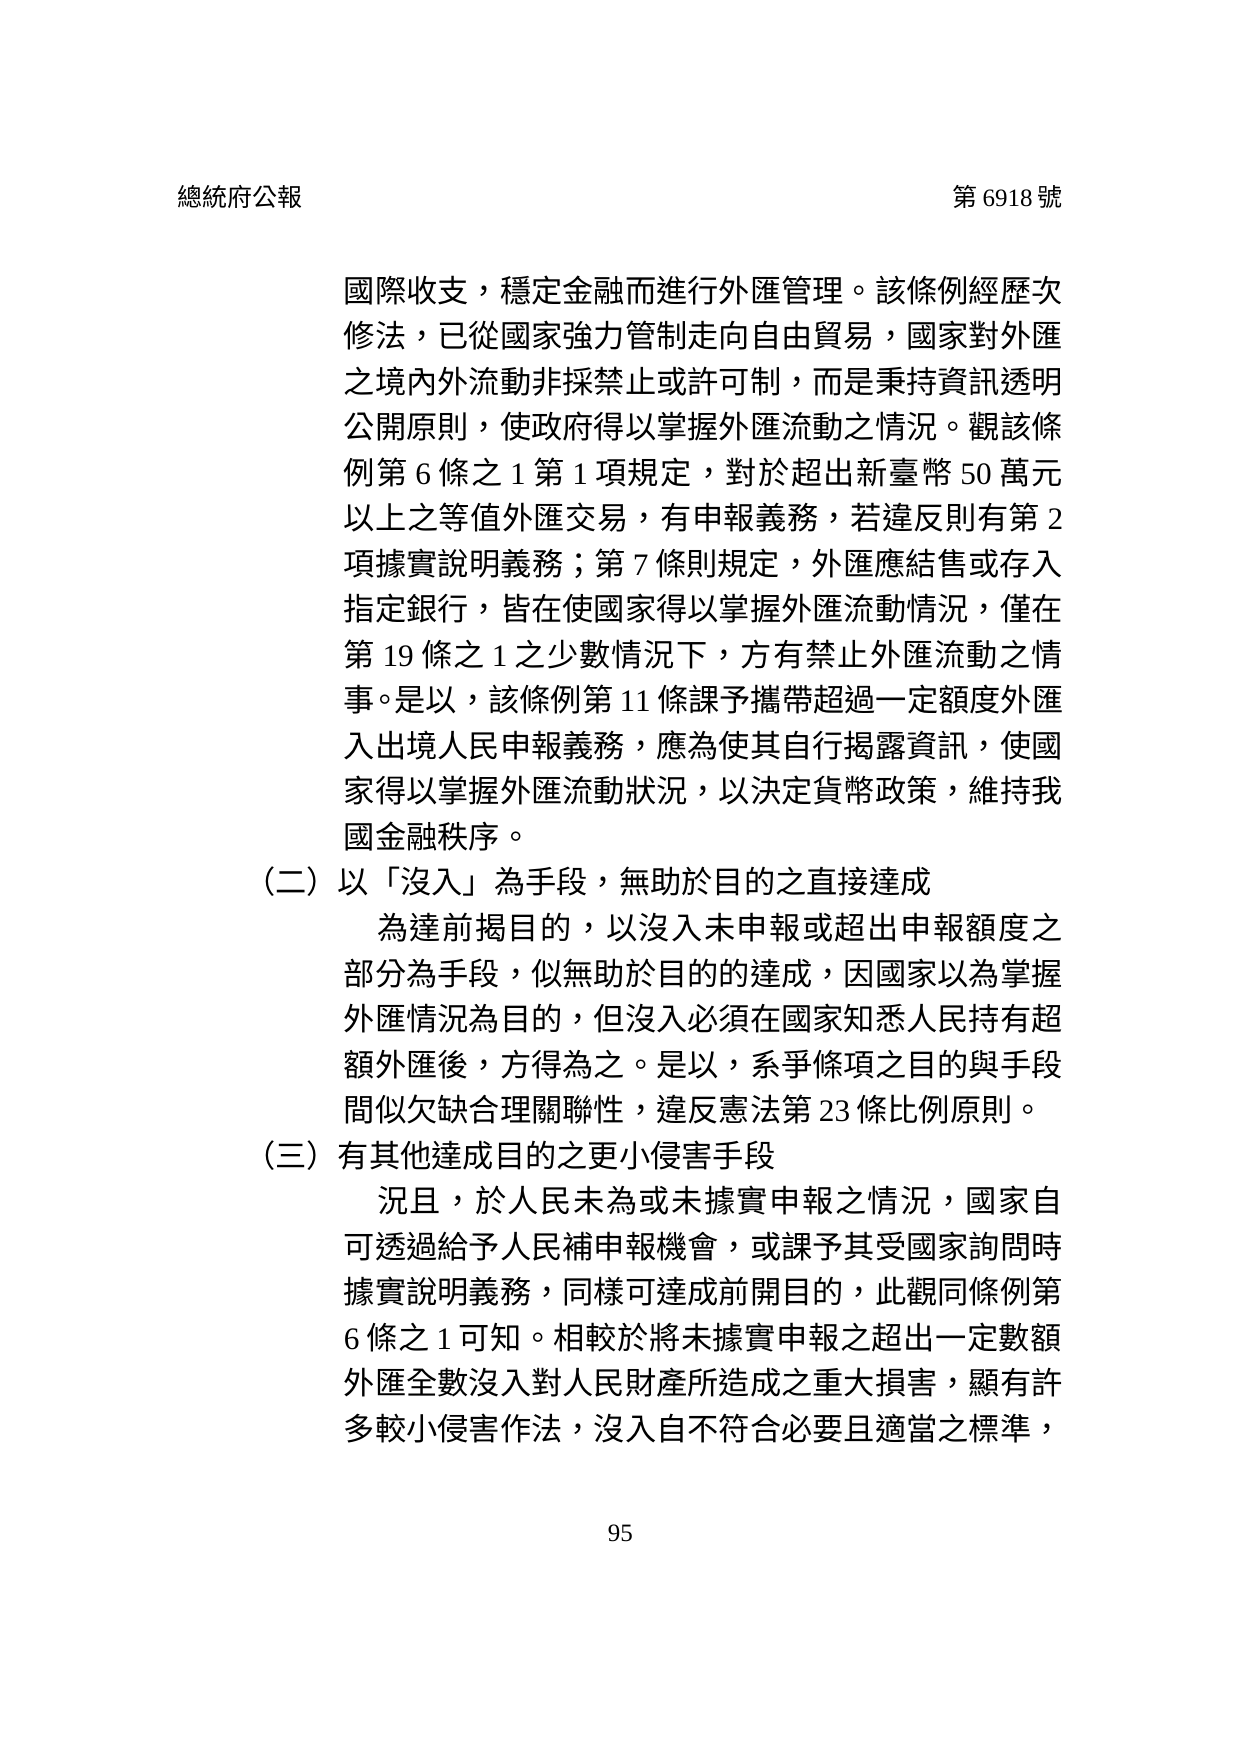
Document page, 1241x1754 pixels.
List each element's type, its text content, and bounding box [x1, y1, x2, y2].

text 為達前揭目的，以沒入未申報或超出申報額度之部分為手段，似無助於目的的達成，因國家以為掌握外匯情況為目的，但沒入必須在國家知悉人民持有超額外匯後，方得為之。是以，系爭條項之目的與手段間似欠缺合理關聯性，違反憲法第23條比例原則。 [344, 903, 1063, 1131]
text 況且，於人民未為或未據實申報之情況，國家自可透過給予人民補申報機會，或課予其受國家詢問時據實說明義務，同樣可達成前開目的，此觀同條例第6條之1可知。相較於將未據實申報之超出一定數額外匯全數沒入對人民財產所造成之重大損害，顯有許多較小侵害作法，沒入自不符合必要且適當之標準， [344, 1176, 1063, 1449]
text 國際收支，穩定金融而進行外匯管理。該條例經歷次修法，已從國家強力管制走向自由貿易，國家對外匯之境內外流動非採禁止或許可制，而是秉持資訊透明公開原則，使政府得以掌握外匯流動之情況。觀該條例第6條之1第1項規定，對於超出新臺幣50萬元以上之等值外匯交易，有申報義務，若違反則有第2項據實說明義務；第7條則規定，外匯應結售或存入指定銀行，皆在使國家得以掌握外匯流動情況，僅在第19條之1之少數情況下，方有禁止外匯流動之情事。是以，該條例第11條課予攜帶超過一定額度外匯入出境人民申報義務，應為使其自行揭露資訊，使國家得以掌握外匯流動狀況，以決定貨幣政策，維持我國金融秩序。 [344, 266, 1063, 858]
text （三）有其他達成目的之更小侵害手段 [244, 1131, 1063, 1176]
text （二）以「沒入」為手段，無助於目的之直接達成 [244, 858, 1063, 903]
